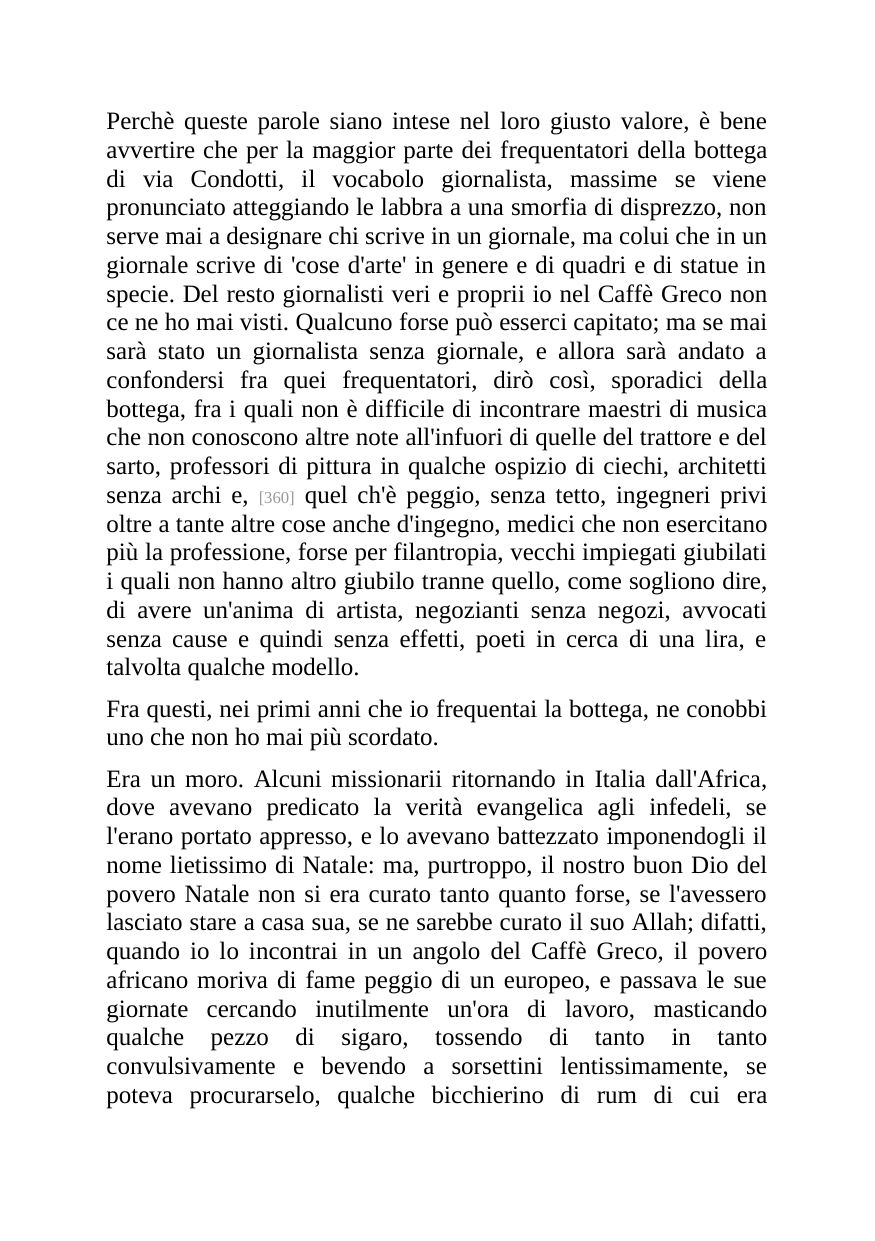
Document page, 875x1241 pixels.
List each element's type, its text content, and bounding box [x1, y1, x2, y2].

text Perchè queste parole siano intese nel loro giusto valore, è bene avvertire che per la maggior parte dei frequentatori della bottega di via Condotti, il vocabolo giornalista, massime se viene pronunciato atteggiando le labbra a una smorfia di disprezzo, non serve mai a designare chi scrive in un giornale, ma colui che in un giornale scrive di 'cose d'arte' in genere e di quadri e di statue in specie. Del resto giornalisti veri e proprii io nel Caffè Greco non ce ne ho mai visti. Qualcuno forse può esserci capitato; ma se mai sarà stato un giornalista senza giornale, e allora sarà andato a confondersi fra quei frequentatori, dirò così, sporadici della bottega, fra i quali non è difficile di incontrare maestri di musica che non conoscono altre note all'infuori di quelle del trattore e del sarto, professori di pittura in qualche ospizio di ciechi, architetti senza archi e, [360] quel ch'è peggio, senza tetto, ingegneri privi oltre a tante altre cose anche d'ingegno, medici che non esercitano più la professione, forse per filantropia, vecchi impiegati giubilati i quali non hanno altro giubilo tranne quello, come sogliono dire, di avere un'anima di artista, negozianti senza negozi, avvocati senza cause e quindi senza effetti, poeti in cerca di una lira, e talvolta qualche modello. [106, 106, 768, 681]
text Era un moro. Alcuni missionarii ritornando in Italia dall'Africa, dove avevano predicato la verità evangelica agli infedeli, se l'erano portato appresso, e lo avevano battezzato imponendogli il nome lietissimo di Natale: ma, purtroppo, il nostro buon Dio del povero Natale non si era curato tanto quanto forse, se l'avessero lasciato stare a casa sua, se ne sarebbe curato il suo Allah; difatti, quando io lo incontrai in un angolo del Caffè Greco, il povero africano moriva di fame peggio di un europeo, e passava le sue giornate cercando inutilmente un'ora di lavoro, masticando qualche pezzo di sigaro, tossendo di tanto in tanto convulsivamente e bevendo a sorsettini lentissimamente, se poteva procurarselo, qualche bicchierino di rum di cui era [106, 764, 768, 1109]
text Fra questi, nei primi anni che io frequentai la bottega, ne conobbi uno che non ho mai più scordato. [106, 694, 768, 751]
